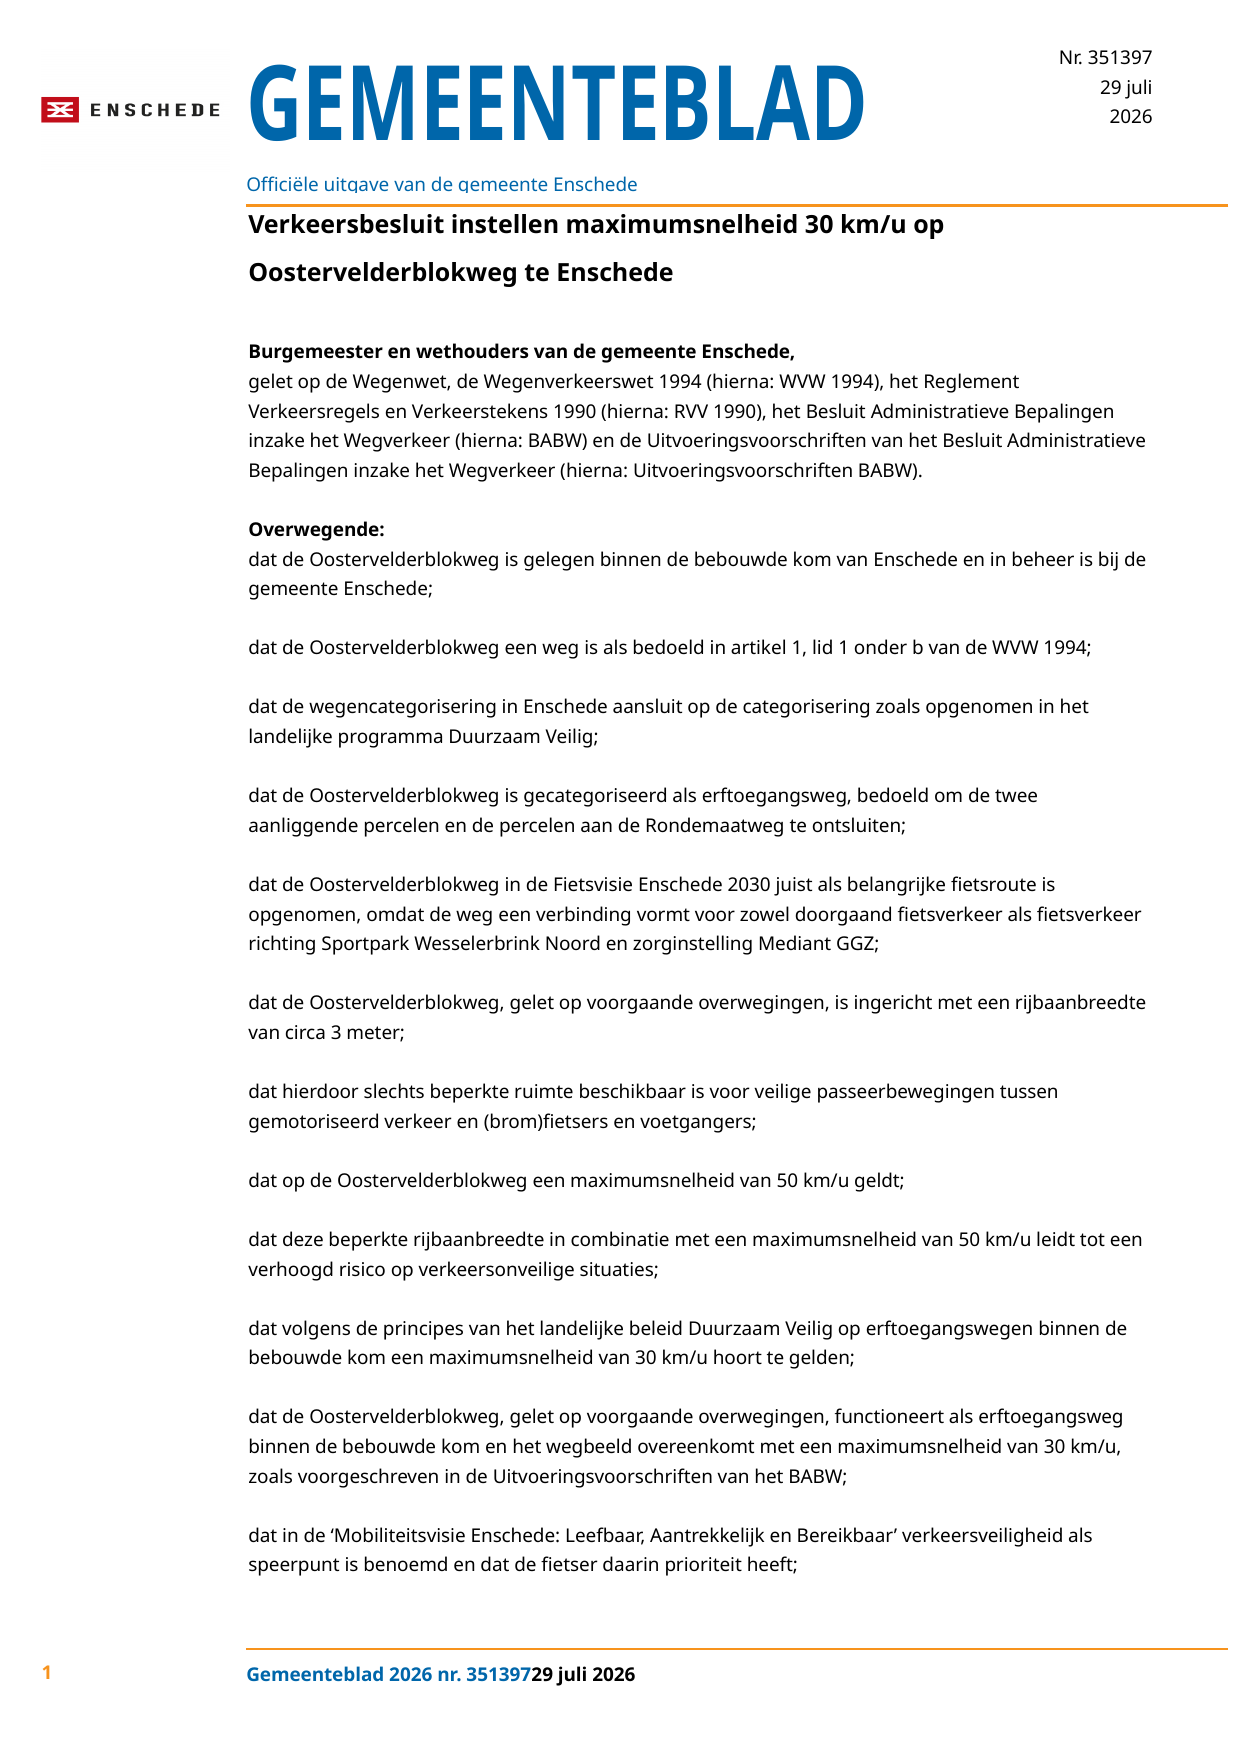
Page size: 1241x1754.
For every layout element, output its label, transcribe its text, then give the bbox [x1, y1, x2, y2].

text dat de Oostervelderblokweg, gelet op voorgaande overwegingen, is ingericht met een rijbaanbreedte van circa 3 meter; [248, 989, 1152, 1045]
text dat in de ‘Mobiliteitsvisie Enschede: Leefbaar, Aantrekkelijk en Bereikbaar’ verkeersveiligheid als speerpunt is benoemd en dat de fietser daarin prioriteit heeft; [248, 1522, 1152, 1577]
text dat de Oostervelderblokweg een weg is als bedoeld in artikel 1, lid 1 onder b van de WVW 1994; [248, 634, 1152, 660]
text dat hierdoor slechts beperkte ruimte beschikbaar is voor veilige passeerbewegingen tussen gemotoriseerd verkeer en (brom)fietsers en voetgangers; [248, 1078, 1152, 1133]
text Overwegende: [248, 516, 1152, 542]
text dat op de Oostervelderblokweg een maximumsnelheid van 50 km/u geldt; [248, 1167, 1152, 1193]
text dat de Oostervelderblokweg is gecategoriseerd als erftoegangsweg, bedoeld om de twee aanliggende percelen en de percelen aan de Rondemaatweg te ontsluiten; [248, 782, 1152, 838]
text dat de Oostervelderblokweg, gelet op voorgaande overwegingen, functioneert als erftoegangsweg binnen de bebouwde kom en het wegbeeld overeenkomt met een maximumsnelheid van 30 km/u, zoals voorgeschreven in de Uitvoeringsvoorschriften van het BABW; [248, 1404, 1152, 1488]
text dat volgens de principes van het landelijke beleid Duurzaam Veilig op erftoegangswegen binnen de bebouwde kom een maximumsnelheid van 30 km/u hoort te gelden; [248, 1315, 1152, 1370]
picture [41, 47, 231, 172]
text gelet op de Wegenwet, de Wegenverkeerswet 1994 (hierna: WVW 1994), het Reglement Verkeersregels en Verkeerstekens 1990 (hierna: RVV 1990), het Besluit Administratieve Bepalingen inzake het Wegverkeer (hierna: BABW) en de Uitvoeringsvoorschriften van het Besluit Administratieve Bepalingen inzake het Wegverkeer (hierna: Uitvoeringsvoorschriften BABW). [248, 368, 1152, 483]
text Verkeersbesluit instellen maximumsnelheid 30 km/u op Oostervelderblokweg te Enschede [248, 207, 1152, 288]
text dat de Oostervelderblokweg in de Fietsvisie Enschede 2030 juist als belangrijke fietsroute is opgenomen, omdat de weg een verbinding vormt voor zowel doorgaand fietsverkeer als fietsverkeer richting Sportpark Wesselerbrink Noord en zorginstelling Mediant GGZ; [248, 871, 1152, 956]
text dat de wegencategorisering in Enschede aansluit op de categorisering zoals opgenomen in het landelijke programma Duurzaam Veilig; [248, 694, 1152, 749]
text dat de Oostervelderblokweg is gelegen binnen de bebouwde kom van Enschede en in beheer is bij de gemeente Enschede; [248, 546, 1152, 601]
text Burgemeester en wethouders van de gemeente Enschede, [248, 339, 1152, 364]
text dat deze beperkte rijbaanbreedte in combinatie met een maximumsnelheid van 50 km/u leidt tot een verhoogd risico op verkeersonveilige situaties; [248, 1226, 1152, 1281]
